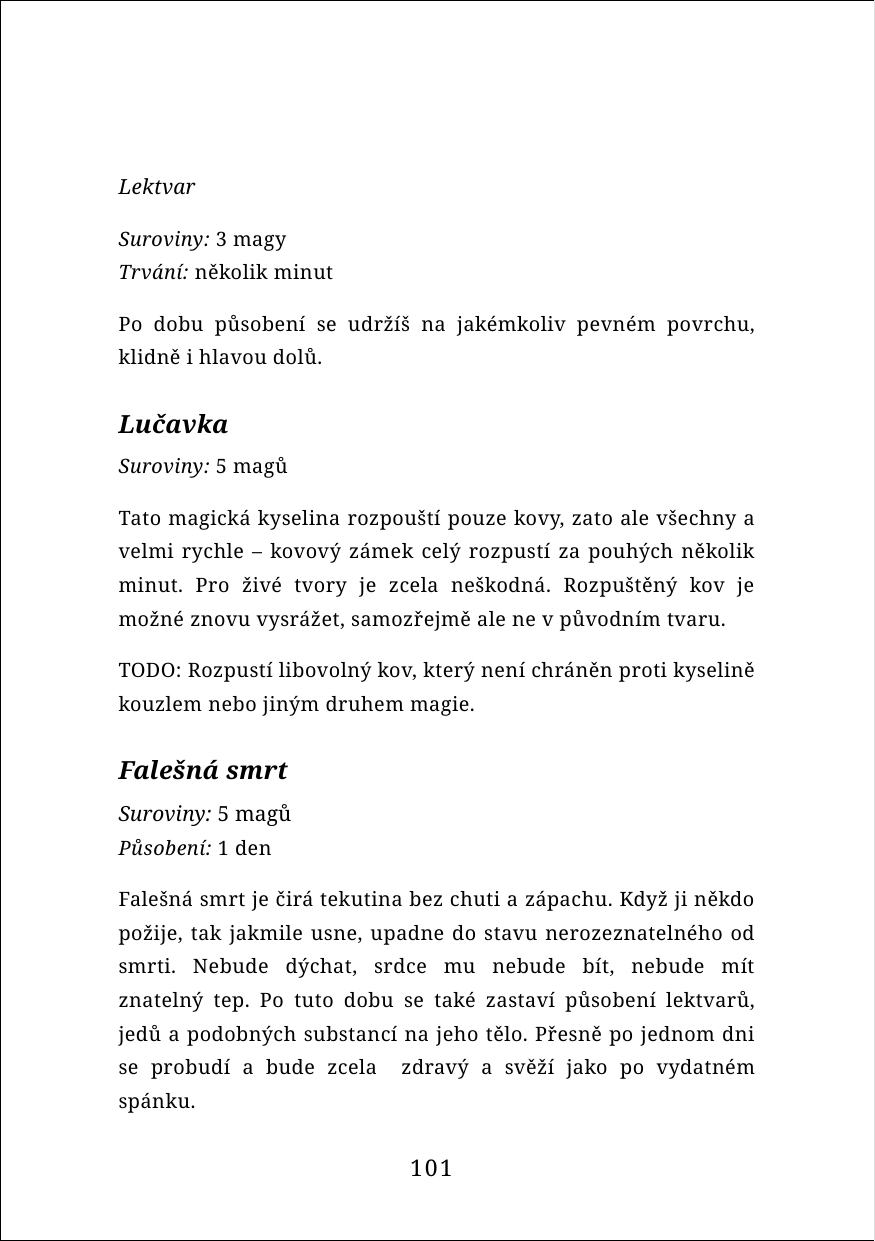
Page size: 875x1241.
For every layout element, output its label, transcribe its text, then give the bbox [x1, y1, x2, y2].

text Po dobu působení se udržíš na jakémkoliv pevném povrchu, klidně i hlavou dolů. [118, 310, 756, 371]
text Tato magická kyselina rozpouští pouze kovy, zato ale všechny a velmi rychle – kovový zámek celý rozpustí za pouhých několik minut. Pro živé tvory je zcela neškodná. Rozpuštěný kov je možné znovu vysrážet, samozřejmě ale ne v původním tvaru. [118, 504, 756, 632]
text Lektvar [118, 172, 756, 200]
text Suroviny: 5 magů Působení: 1 den [118, 799, 756, 861]
text Suroviny: 5 magů [118, 453, 756, 479]
text Falešná smrt je čirá tekutina bez chuti a zápachu. Když ji někdo požije, tak jakmile usne, upadne do stavu nerozeznatelného od smrti. Nebude dýchat, srdce mu nebude bít, nebude mít znatelný tep. Po tuto dobu se také zastaví působení lektvarů, jedů a podobných substancí na jeho tělo. Přesně po jednom dni se probudí a bude zcela zdravý a svěží jako po vydatném spánku. [118, 885, 756, 1114]
text TODO: Rozpustí libovolný kov, který není chráněn proti kyselině kouzlem nebo jiným druhem magie. [118, 656, 756, 717]
subtitle Lučavka [118, 407, 756, 441]
subtitle Falešná smrt [118, 753, 756, 787]
text Suroviny: 3 magy Trvání: několik minut [118, 225, 756, 286]
